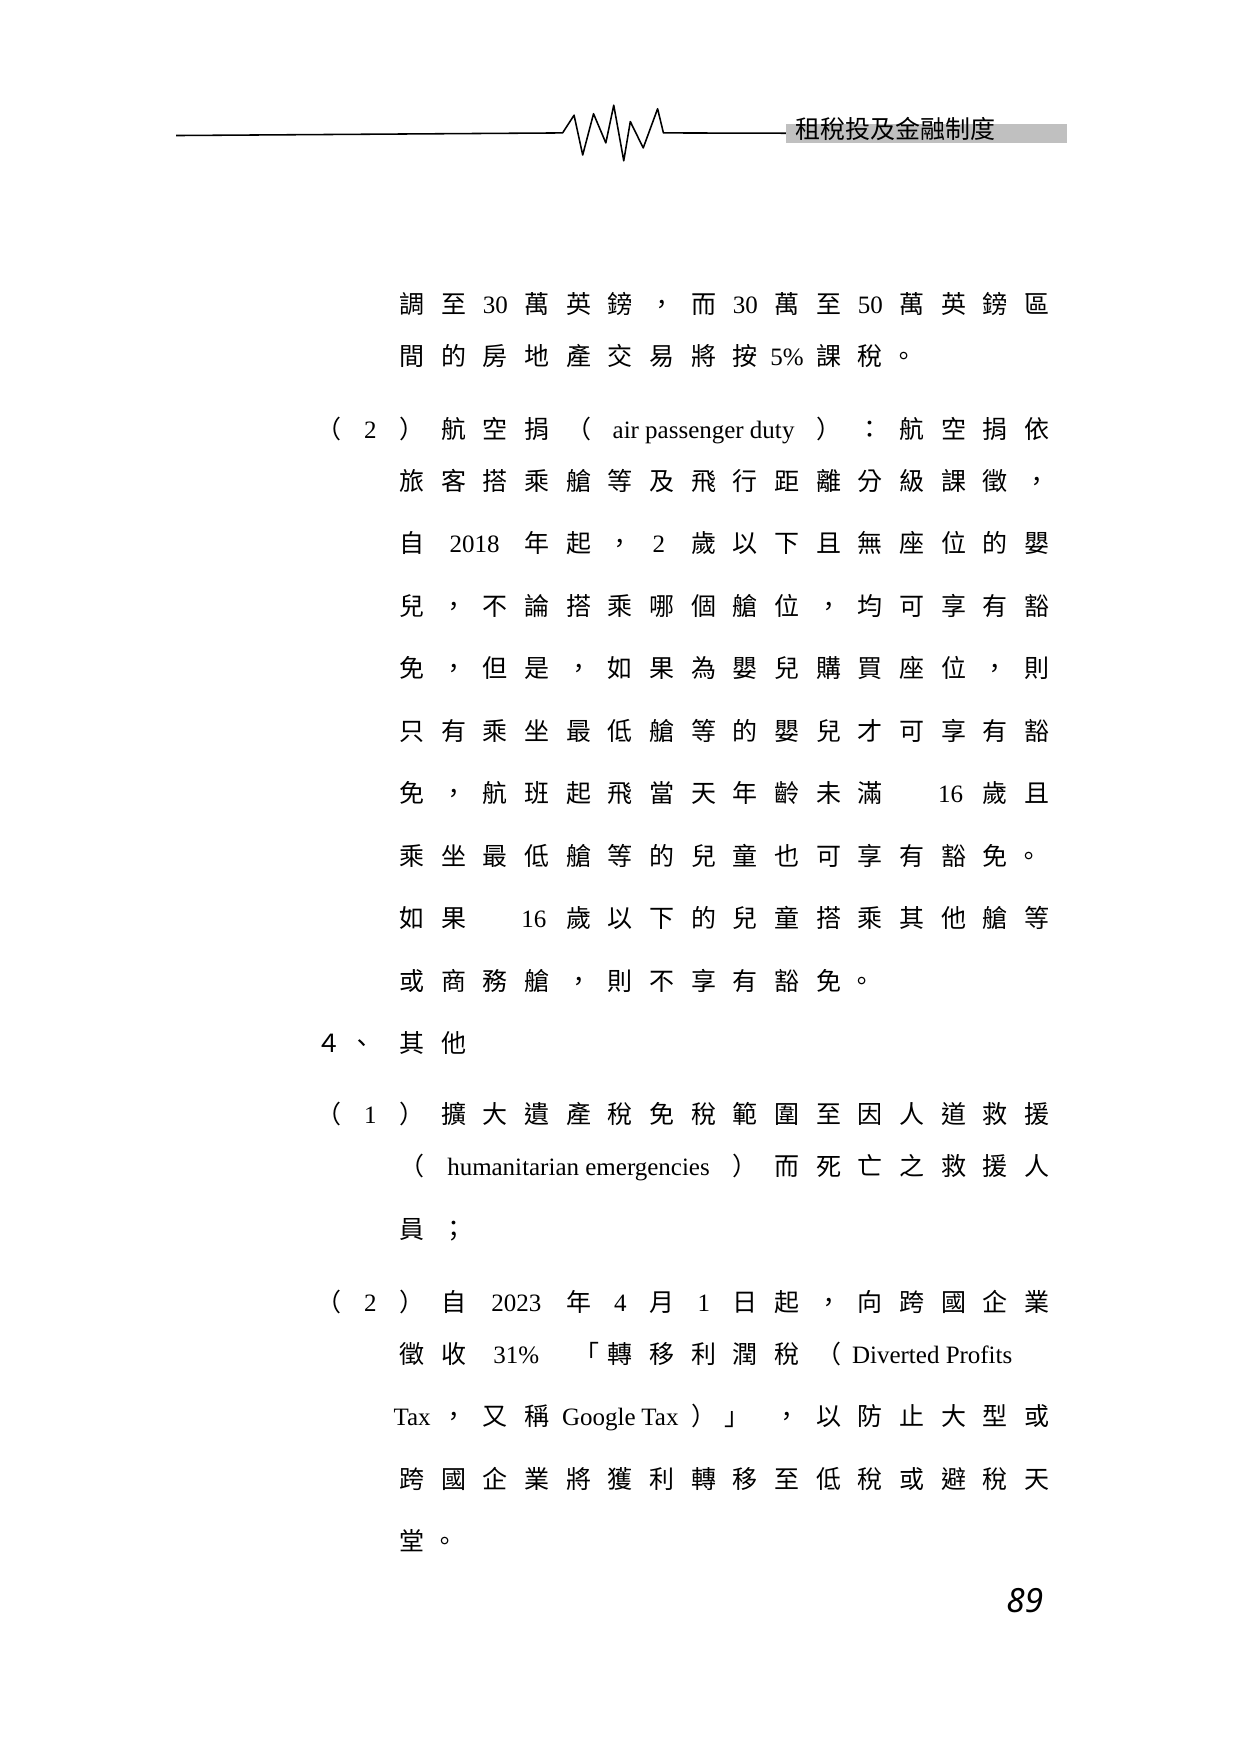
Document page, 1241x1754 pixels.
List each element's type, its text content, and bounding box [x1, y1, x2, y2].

text （2）航空捐（air passenger duty）：航空捐依旅客搭乘艙等及飛行距離分級課徵，自2018年起，2 歲以下且無座位的嬰兒，不論搭乘哪個艙位，均可享有豁免，但是，如果為嬰兒購買座位，則只有乘坐最低艙等的嬰兒才可享有豁免，航班起飛當天年齡未滿 16 歲且乘坐最低艙等的兒童也可享有豁免。如果 16 歲以下的兒童搭乘其他艙等或商務艙，則不享有豁免。 [306, 375, 1058, 1000]
text （2）自2023年4月1日起，向跨國企業徵收31%「轉移利潤稅（Diverted Profits Tax，又稱Google Tax）」，以防止大型或跨國企業將獲利轉移至低稅或避稅天堂。 [306, 1250, 1058, 1563]
text 調至30萬英鎊，而30萬至50萬英鎊區間的房地產交易將按5%課稅。 [306, 250, 1058, 375]
text （1）擴大遺產稅免稅範圍至因人道救援（humanitarian emergencies）而死亡之救援人員； [306, 1063, 1058, 1250]
text ４、其他 [281, 1000, 1058, 1063]
